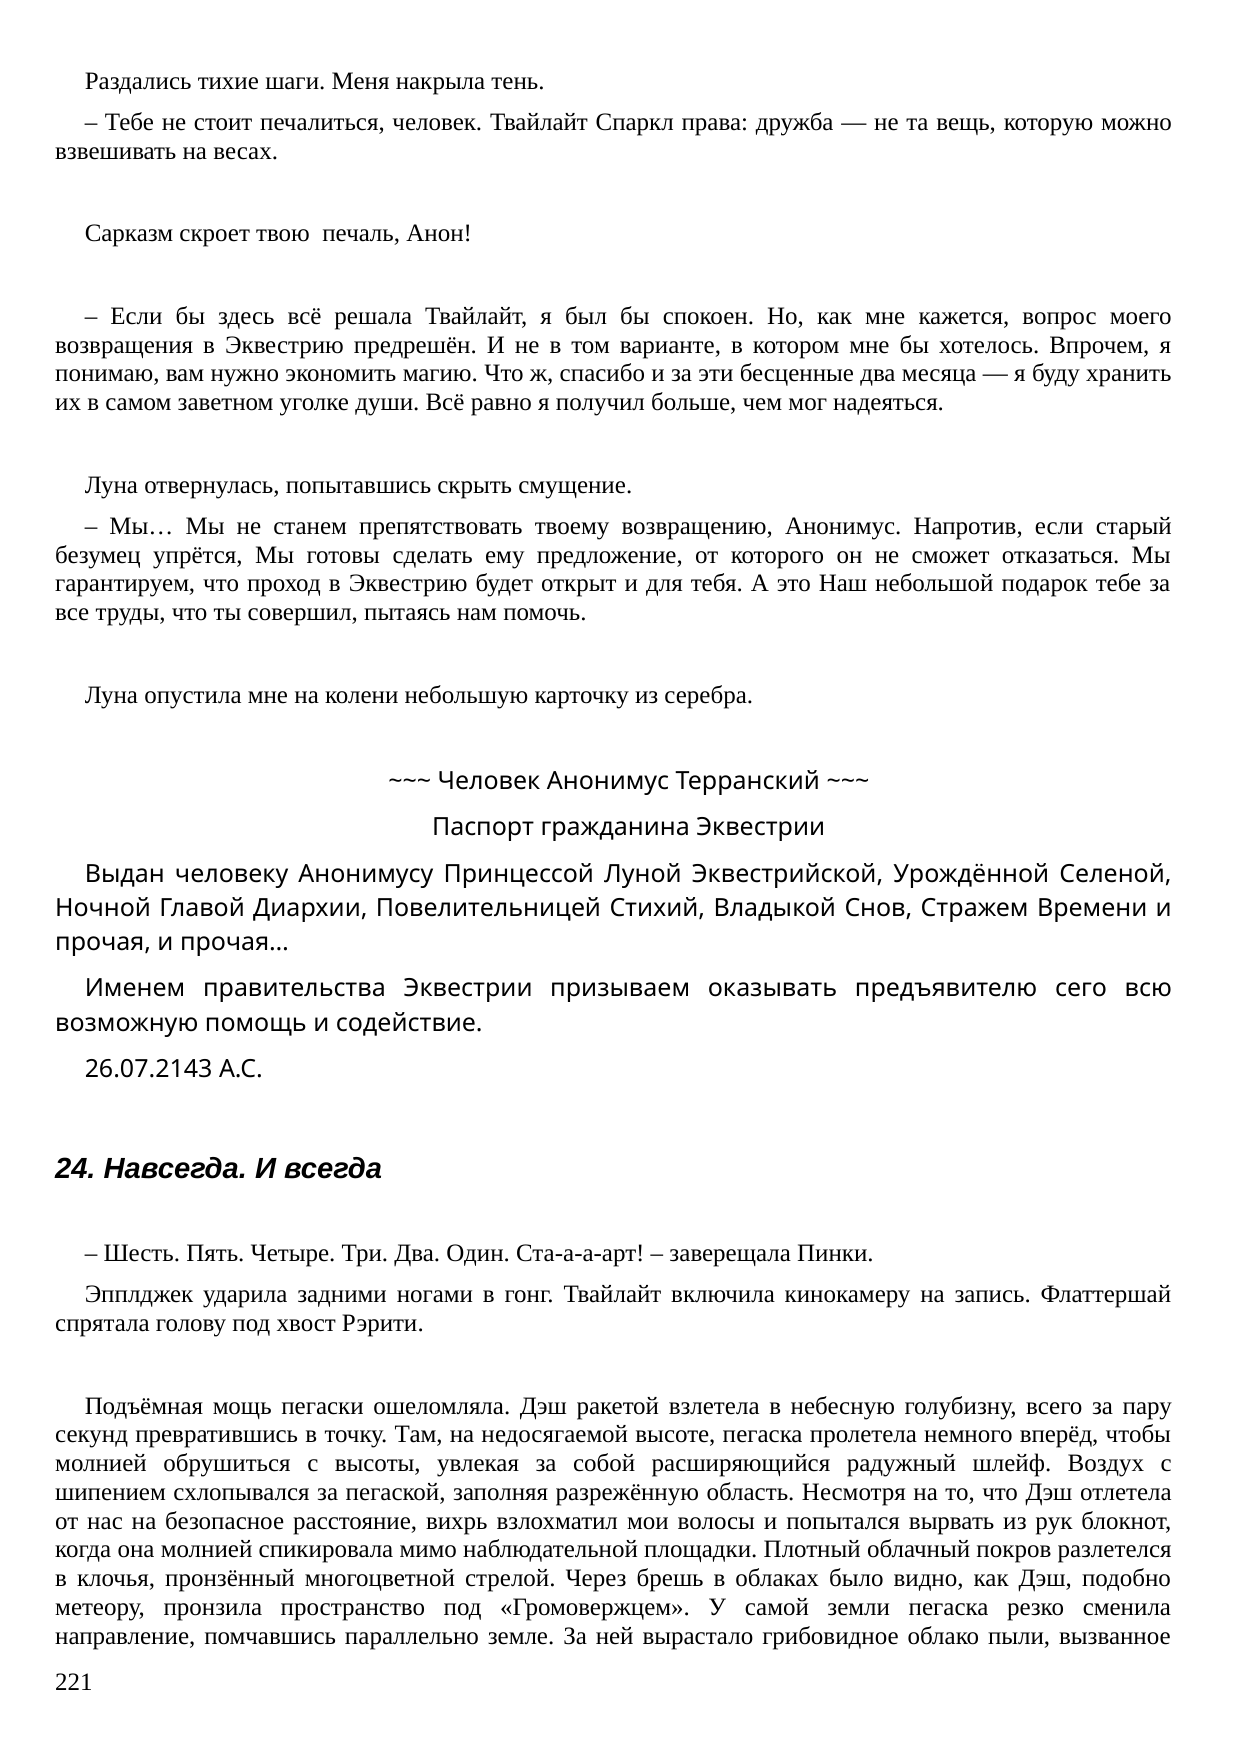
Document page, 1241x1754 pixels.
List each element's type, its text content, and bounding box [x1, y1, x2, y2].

text Луна отвернулась, попытавшись скрыть смущение. [55, 470, 1173, 498]
text – Если бы здесь всё решала Твайлайт, я был бы спокоен. Но, как мне кажется, вопрос моего возвращения в Эквестрию предрешён. И не в том варианте, в котором мне бы хотелось. Впрочем, я понимаю, вам нужно экономить магию. Что ж, спасибо и за эти бесценные два месяца — я буду хранить их в самом заветном уголке души. Всё равно я получил больше, чем мог надеяться. [55, 301, 1173, 416]
text – Мы… Мы не станем препятствовать твоему возвращению, Анонимус. Напротив, если старый безумец упрётся, Мы готовы сделать ему предложение, от которого он не сможет отказаться. Мы гарантируем, что проход в Эквестрию будет открыт и для тебя. А это Наш небольшой подарок тебе за все труды, что ты совершил, пытаясь нам помочь. [55, 511, 1173, 626]
text Сарказм скроет твою печаль, Анон! [55, 218, 1173, 247]
text 26.07.2143 А.С. [55, 1051, 1173, 1085]
text Именем правительства Эквестрии призываем оказывать предъявителю сего всю возможную помощь и содействие. [55, 970, 1173, 1038]
text Луна опустила мне на колени небольшую карточку из серебра. [55, 680, 1173, 708]
text Выдан человеку Анонимусу Принцессой Луной Эквестрийской, Урождённой Селеной, Ночной Главой Диархии, Повелительницей Стихий, Владыкой Снов, Стражем Времени и прочая, и прочая… [55, 855, 1173, 958]
text Эпплджек ударила задними ногами в гонг. Твайлайт включила кинокамеру на запись. Флаттершай спрятала голову под хвост Рэрити. [55, 1279, 1173, 1337]
text Раздались тихие шаги. Меня накрыла тень. [55, 66, 1173, 95]
text Подъёмная мощь пегаски ошеломляла. Дэш ракетой взлетела в небесную голубизну, всего за пару секунд превратившись в точку. Там, на недосягаемой высоте, пегаска пролетела немного вперёд, чтобы молнией обрушиться с высоты, увлекая за собой расширяющийся радужный шлейф. Воздух с шипением схлопывался за пегаской, заполняя разрежённую область. Несмотря на то, что Дэш отлетела от нас на безопасное расстояние, вихрь взлохматил мои волосы и попытался вырвать из рук блокнот, когда она молнией спикировала мимо наблюдательной площадки. Плотный облачный покров разлетелся в клочья, пронзённый многоцветной стрелой. Через брешь в облаках было видно, как Дэш, подобно метеору, пронзила пространство под «Громовержцем». У самой земли пегаска резко сменила направление, помчавшись параллельно земле. За ней вырастало грибовидное облако пыли, вызванное [55, 1391, 1173, 1649]
text – Шесть. Пять. Четыре. Три. Два. Один. Ста-а-а-арт! – заверещала Пинки. [55, 1238, 1173, 1267]
text ~~~ Человек Анонимус Терранский ~~~ [55, 762, 1173, 796]
text – Тебе не стоит печалиться, человек. Твайлайт Спаркл права: дружба — не та вещь, которую можно взвешивать на весах. [55, 107, 1173, 165]
text Паспорт гражданина Эквестрии [55, 809, 1173, 843]
subtitle 24. Навсегда. И всегда [55, 1151, 1173, 1184]
